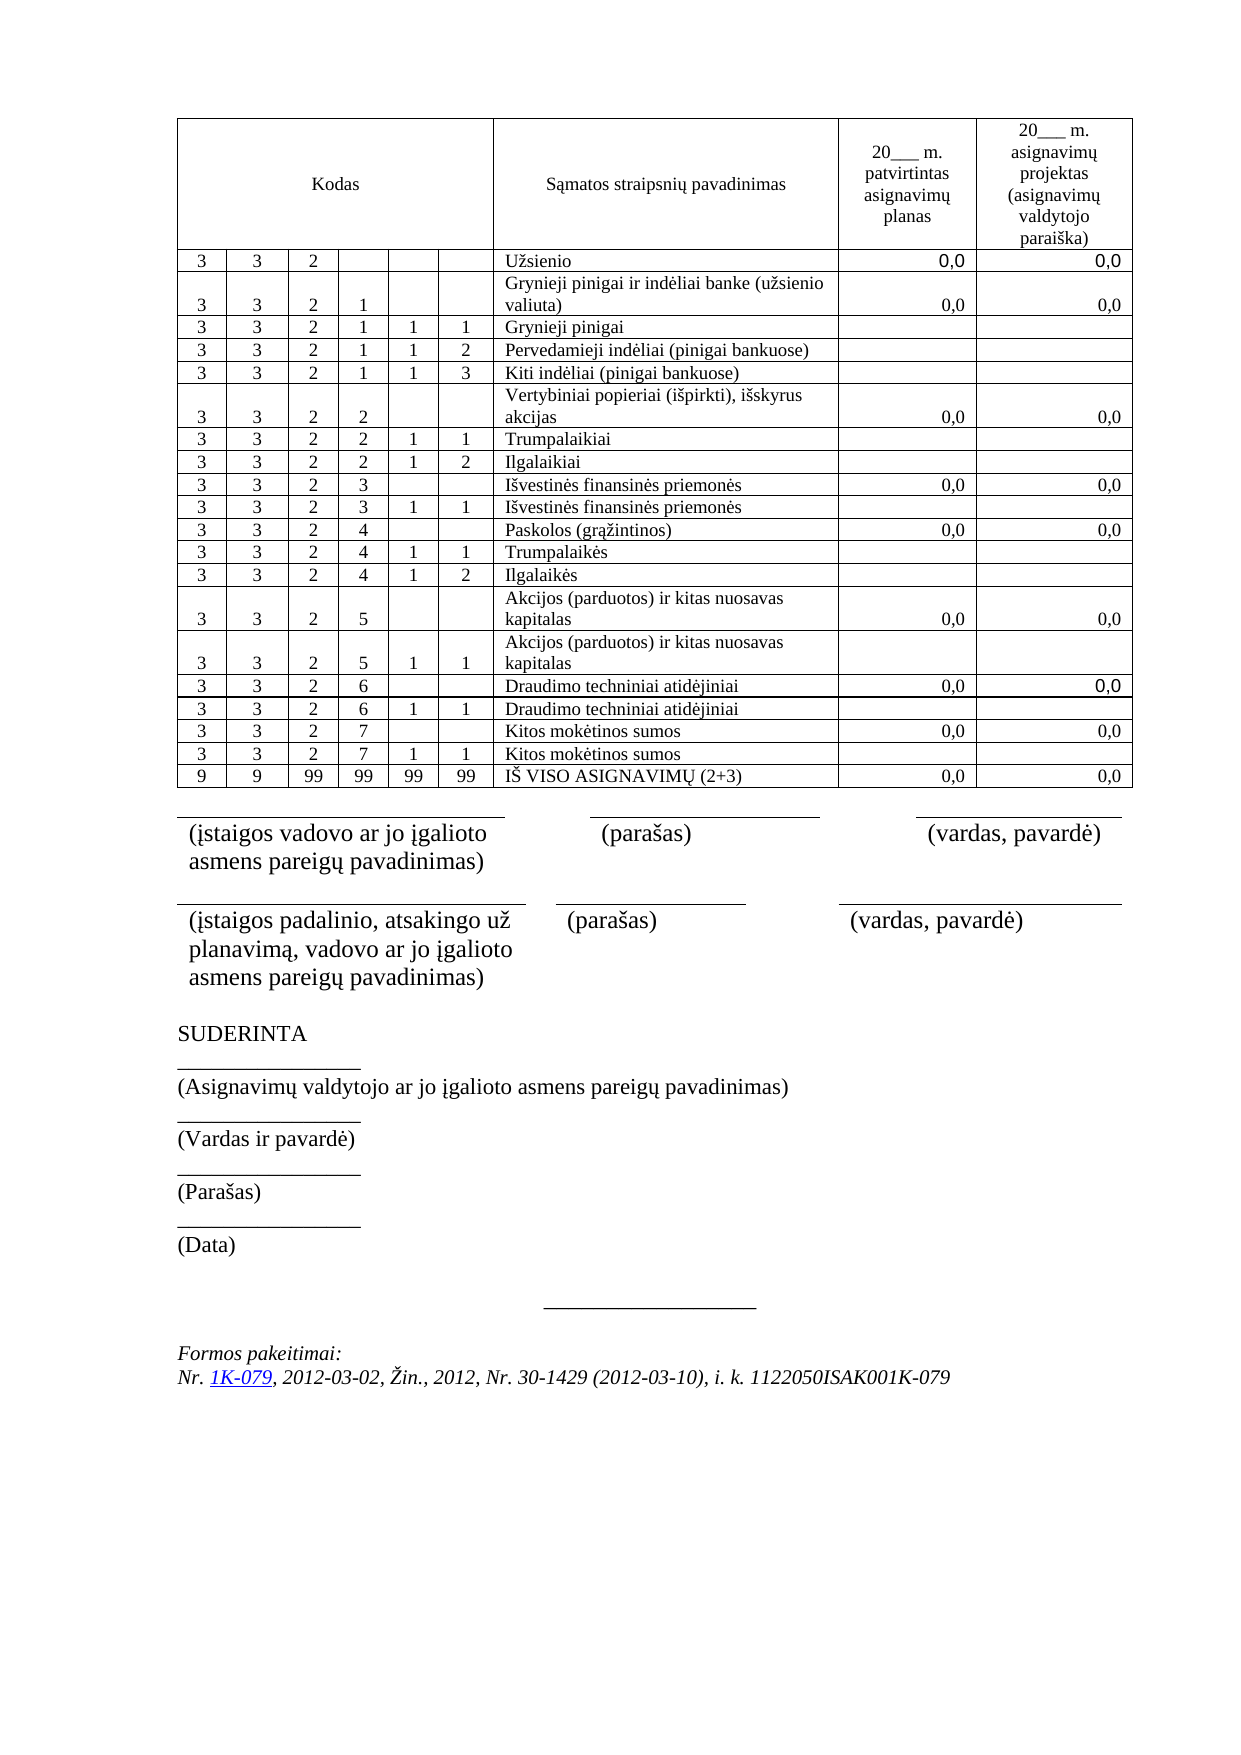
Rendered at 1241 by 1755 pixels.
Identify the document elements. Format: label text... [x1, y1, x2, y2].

table_cell 3 [227, 631, 288, 674]
table_header (įstaigos vadovo ar jo įgalioto asmens pareigų pavadinimas) [177, 818, 505, 875]
table_cell [439, 272, 493, 315]
table_cell [439, 675, 493, 696]
table_cell 3 [227, 743, 288, 764]
table_cell 1 [339, 316, 388, 338]
table_cell 1 [439, 316, 493, 338]
table_cell 4 [339, 519, 388, 540]
table_cell Grynieji pinigai ir indėliai banke (užsienio valiuta) [494, 272, 838, 315]
table_cell 0,0 [839, 474, 976, 495]
text (Data) [177, 1231, 1122, 1257]
table_cell 2 [289, 451, 338, 472]
table_cell [839, 451, 976, 472]
table_cell [389, 384, 438, 427]
table_cell [977, 541, 1132, 563]
table_cell 1 [389, 541, 438, 563]
table_header Sąmatos straipsnių pavadinimas [494, 119, 838, 248]
table_cell 4 [339, 564, 388, 586]
table_cell 0,0 [839, 587, 976, 630]
table_cell [839, 362, 976, 383]
table_cell 2 [289, 428, 338, 450]
table_cell 1 [389, 631, 438, 674]
text (Vardas ir pavardė) [177, 1125, 1122, 1152]
table_header [746, 904, 838, 991]
table_cell Kiti indėliai (pinigai bankuose) [494, 362, 838, 383]
table_cell Užsienio [494, 250, 838, 271]
table_cell 2 [439, 451, 493, 472]
table_cell [977, 496, 1132, 518]
text Formos pakeitimai: [177, 1341, 1122, 1365]
table_cell Ilgalaikiai [494, 451, 838, 472]
table_cell Paskolos (grąžintinos) [494, 519, 838, 540]
table_cell 0,0 [977, 765, 1132, 787]
table_cell 9 [227, 765, 288, 787]
table_cell [839, 541, 976, 563]
table_cell 3 [227, 720, 288, 742]
table_cell 2 [289, 631, 338, 674]
table_cell 3 [178, 384, 226, 427]
table_cell 3 [178, 698, 226, 719]
table_cell 6 [339, 675, 388, 696]
table_cell 2 [289, 743, 338, 764]
table_cell 2 [289, 541, 338, 563]
text ________________ [177, 1204, 1122, 1231]
table_cell 3 [227, 675, 288, 696]
table_cell 7 [339, 743, 388, 764]
table_cell 2 [339, 428, 388, 450]
table_header [820, 817, 916, 875]
table_cell 1 [389, 428, 438, 450]
table_cell 1 [389, 451, 438, 472]
table_cell [439, 587, 493, 630]
table_cell 1 [389, 564, 438, 586]
text (Parašas) [177, 1178, 1122, 1204]
table_cell 6 [339, 698, 388, 719]
table_cell 2 [339, 384, 388, 427]
table_cell [839, 496, 976, 518]
table_header [526, 904, 556, 991]
table_cell [839, 564, 976, 586]
table_cell Trumpalaikės [494, 541, 838, 563]
text ________________ [177, 1152, 1122, 1178]
table_cell Trumpalaikiai [494, 428, 838, 450]
table_header (parašas) [590, 818, 819, 875]
table_cell 3 [227, 362, 288, 383]
table_cell 3 [227, 250, 288, 271]
table_cell 7 [339, 720, 388, 742]
table_cell 3 [339, 496, 388, 518]
table_cell 0,0 [839, 765, 976, 787]
table_cell 3 [227, 587, 288, 630]
table_cell 1 [389, 743, 438, 764]
text (Asignavimų valdytojo ar jo įgalioto asmens pareigų pavadinimas) [177, 1073, 1122, 1099]
text Nr. 1K-079, 2012-03-02, Žin., 2012, Nr. 30-1429 (2012-03-10), i. k. 1122050ISAK001K-079 [177, 1365, 1122, 1389]
table_cell 0,0 [839, 675, 976, 696]
table_cell [977, 362, 1132, 383]
table_cell IŠ VISO ASIGNAVIMŲ (2+3) [494, 765, 838, 787]
table_cell [389, 250, 438, 271]
table_header [505, 817, 590, 875]
table_cell 5 [339, 631, 388, 674]
table_cell 3 [439, 362, 493, 383]
table_header 20___ m. asignavimų projektas (asignavimų valdytojo paraiška) [977, 119, 1132, 248]
table_cell 0,0 [977, 250, 1132, 271]
table_cell 1 [439, 698, 493, 719]
table_cell [839, 698, 976, 719]
table_cell Draudimo techniniai atidėjiniai [494, 675, 838, 696]
table_cell [977, 743, 1132, 764]
table_cell 3 [178, 564, 226, 586]
table_cell [839, 316, 976, 338]
table_cell 0,0 [977, 474, 1132, 495]
table_header (įstaigos padalinio, atsakingo už planavimą, vadovo ar jo įgalioto asmens pareigų pavadinimas) [177, 905, 526, 991]
table_cell 3 [227, 541, 288, 563]
table_cell 2 [289, 474, 338, 495]
table_cell 1 [339, 272, 388, 315]
table_cell 3 [178, 541, 226, 563]
table_cell 1 [389, 362, 438, 383]
table_cell [439, 720, 493, 742]
table_cell 99 [389, 765, 438, 787]
table_cell [439, 519, 493, 540]
table_cell [977, 451, 1132, 472]
table_cell 99 [339, 765, 388, 787]
table_header 20___ m. patvirtintas asignavimų planas [839, 119, 976, 248]
table_cell 0,0 [839, 272, 976, 315]
table_cell [439, 384, 493, 427]
table_cell 4 [339, 541, 388, 563]
table_cell 1 [439, 428, 493, 450]
table_cell 1 [439, 631, 493, 674]
table_cell 3 [178, 675, 226, 696]
table_cell [977, 339, 1132, 361]
text ________________ [177, 1046, 1122, 1073]
table_cell 0,0 [977, 675, 1132, 696]
table_cell 99 [289, 765, 338, 787]
table_cell 3 [227, 474, 288, 495]
text SUDERINTA [177, 1020, 1122, 1046]
table_cell 1 [439, 743, 493, 764]
table_cell 0,0 [977, 587, 1132, 630]
table_cell 99 [439, 765, 493, 787]
table_cell [839, 631, 976, 674]
table_cell 0,0 [839, 250, 976, 271]
table_header (vardas, pavardė) [839, 905, 1122, 991]
table_cell 3 [178, 451, 226, 472]
table_cell 2 [439, 339, 493, 361]
table_cell 3 [339, 474, 388, 495]
table_cell 3 [227, 451, 288, 472]
table_cell 2 [289, 564, 338, 586]
table_cell Kitos mokėtinos sumos [494, 743, 838, 764]
table_cell [439, 250, 493, 271]
table_cell [389, 519, 438, 540]
table_cell 3 [227, 339, 288, 361]
table_cell 3 [227, 496, 288, 518]
table_cell 3 [227, 272, 288, 315]
table_cell 0,0 [977, 384, 1132, 427]
table_cell Akcijos (parduotos) ir kitas nuosavas kapitalas [494, 631, 838, 674]
table_cell 3 [227, 428, 288, 450]
table_cell 1 [439, 541, 493, 563]
table_cell 3 [227, 384, 288, 427]
table_cell 3 [178, 362, 226, 383]
table_cell Kitos mokėtinos sumos [494, 720, 838, 742]
table_cell 2 [289, 250, 338, 271]
table_cell 1 [439, 496, 493, 518]
table_cell 5 [339, 587, 388, 630]
table_cell 2 [289, 316, 338, 338]
table_cell 3 [178, 743, 226, 764]
table_cell [839, 339, 976, 361]
table_cell 0,0 [977, 519, 1132, 540]
table_cell Draudimo techniniai atidėjiniai [494, 698, 838, 719]
table_cell 2 [289, 698, 338, 719]
table_cell [977, 564, 1132, 586]
table_cell 1 [339, 362, 388, 383]
table_cell 1 [389, 698, 438, 719]
table_cell [977, 698, 1132, 719]
table_cell Vertybiniai popieriai (išpirkti), išskyrus akcijas [494, 384, 838, 427]
table_cell 2 [289, 339, 338, 361]
table_cell 2 [289, 587, 338, 630]
table_cell 3 [178, 428, 226, 450]
table_cell 0,0 [839, 384, 976, 427]
table_cell Akcijos (parduotos) ir kitas nuosavas kapitalas [494, 587, 838, 630]
table_cell 2 [289, 720, 338, 742]
table_cell Grynieji pinigai [494, 316, 838, 338]
table_cell [839, 428, 976, 450]
table_cell [339, 250, 388, 271]
table_cell 3 [178, 496, 226, 518]
table_cell 2 [289, 675, 338, 696]
table_cell Pervedamieji indėliai (pinigai bankuose) [494, 339, 838, 361]
table_cell [389, 272, 438, 315]
table_cell 2 [289, 496, 338, 518]
table_header Kodas [178, 119, 493, 248]
table_cell 3 [227, 519, 288, 540]
table_cell 2 [439, 564, 493, 586]
table_cell 0,0 [977, 272, 1132, 315]
table_cell [439, 474, 493, 495]
table_cell 3 [178, 631, 226, 674]
table_cell 1 [339, 339, 388, 361]
table_cell 1 [389, 496, 438, 518]
table_header (parašas) [556, 905, 746, 991]
table_cell 1 [389, 316, 438, 338]
table_cell 3 [178, 316, 226, 338]
table_header (vardas, pavardė) [916, 818, 1122, 875]
table_cell Ilgalaikės [494, 564, 838, 586]
table_cell 3 [178, 272, 226, 315]
table_cell 3 [178, 519, 226, 540]
table_cell [389, 474, 438, 495]
table_cell 3 [227, 564, 288, 586]
table_cell [977, 631, 1132, 674]
table_cell 9 [178, 765, 226, 787]
table_cell 2 [289, 272, 338, 315]
table_cell 1 [389, 339, 438, 361]
table_cell 0,0 [839, 720, 976, 742]
table_cell [977, 428, 1132, 450]
table_cell Išvestinės finansinės priemonės [494, 496, 838, 518]
table_cell 3 [227, 698, 288, 719]
table_cell 2 [289, 384, 338, 427]
table_cell 3 [178, 339, 226, 361]
table_cell 3 [178, 250, 226, 271]
table_cell 3 [178, 587, 226, 630]
table_cell 2 [289, 362, 338, 383]
text ________________ [177, 1099, 1122, 1125]
table_cell 2 [339, 451, 388, 472]
table_cell Išvestinės finansinės priemonės [494, 474, 838, 495]
table_cell 3 [178, 474, 226, 495]
table_cell 0,0 [977, 720, 1132, 742]
table_cell 2 [289, 519, 338, 540]
table_cell 3 [178, 720, 226, 742]
table_cell [389, 675, 438, 696]
table_cell [389, 587, 438, 630]
table_cell [977, 316, 1132, 338]
table_cell 3 [227, 316, 288, 338]
table_cell 0,0 [839, 519, 976, 540]
table_cell [839, 743, 976, 764]
table_cell [389, 720, 438, 742]
text _________________ [177, 1283, 1122, 1312]
